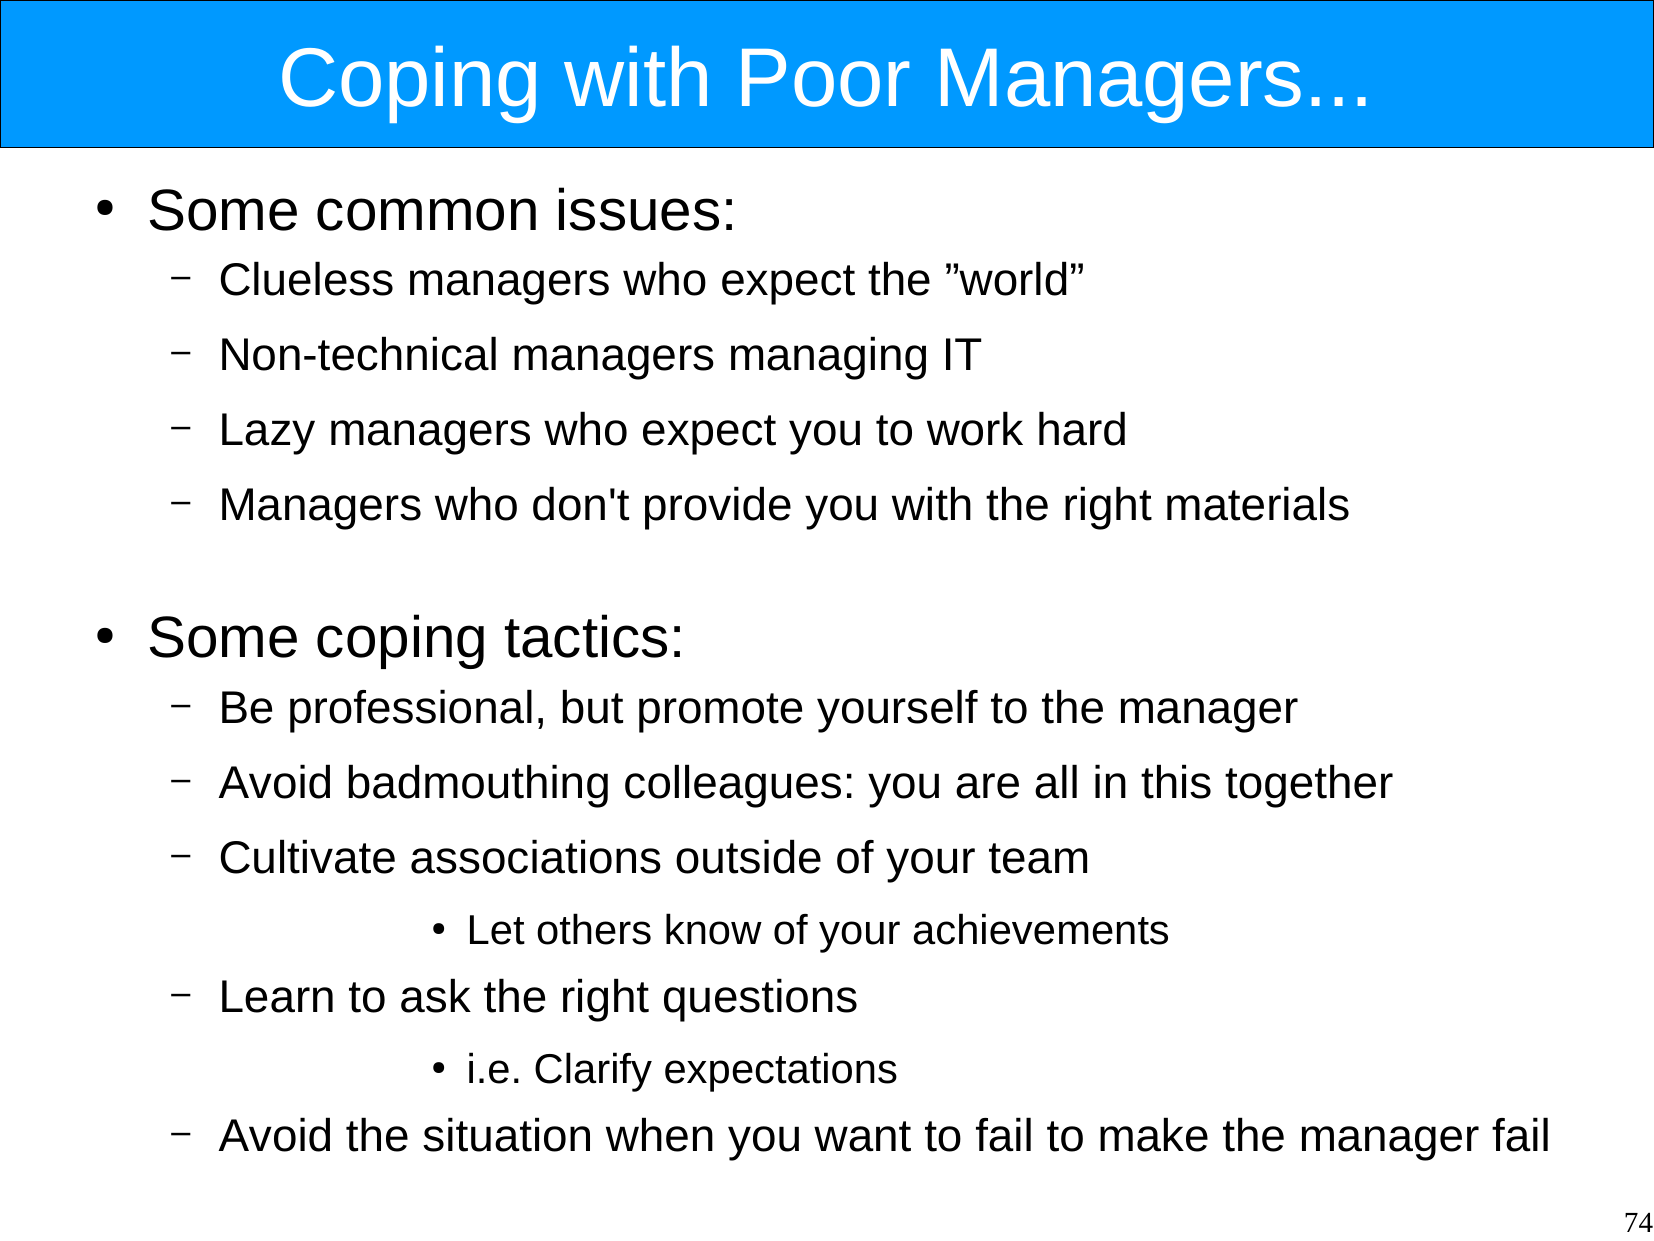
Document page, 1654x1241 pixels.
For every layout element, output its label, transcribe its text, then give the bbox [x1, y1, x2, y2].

title Coping with Poor Managers... [82, 21, 1571, 135]
list Some common issues: Clueless managers who expect the ”world” Non-technical managers managing IT Lazy managers who expect you to work hard Managers who don't provide you with the right materials Some coping tactics: Be professional, but promote yourself to the manager Avoid badmouthing colleagues: you are all in this together Cultivate associations outside of your team Let others know of your achievements Learn to ask the right questions i.e. Clarify expectations Avoid the situation when you want to fail to make the manager fail [76, 177, 1565, 1196]
